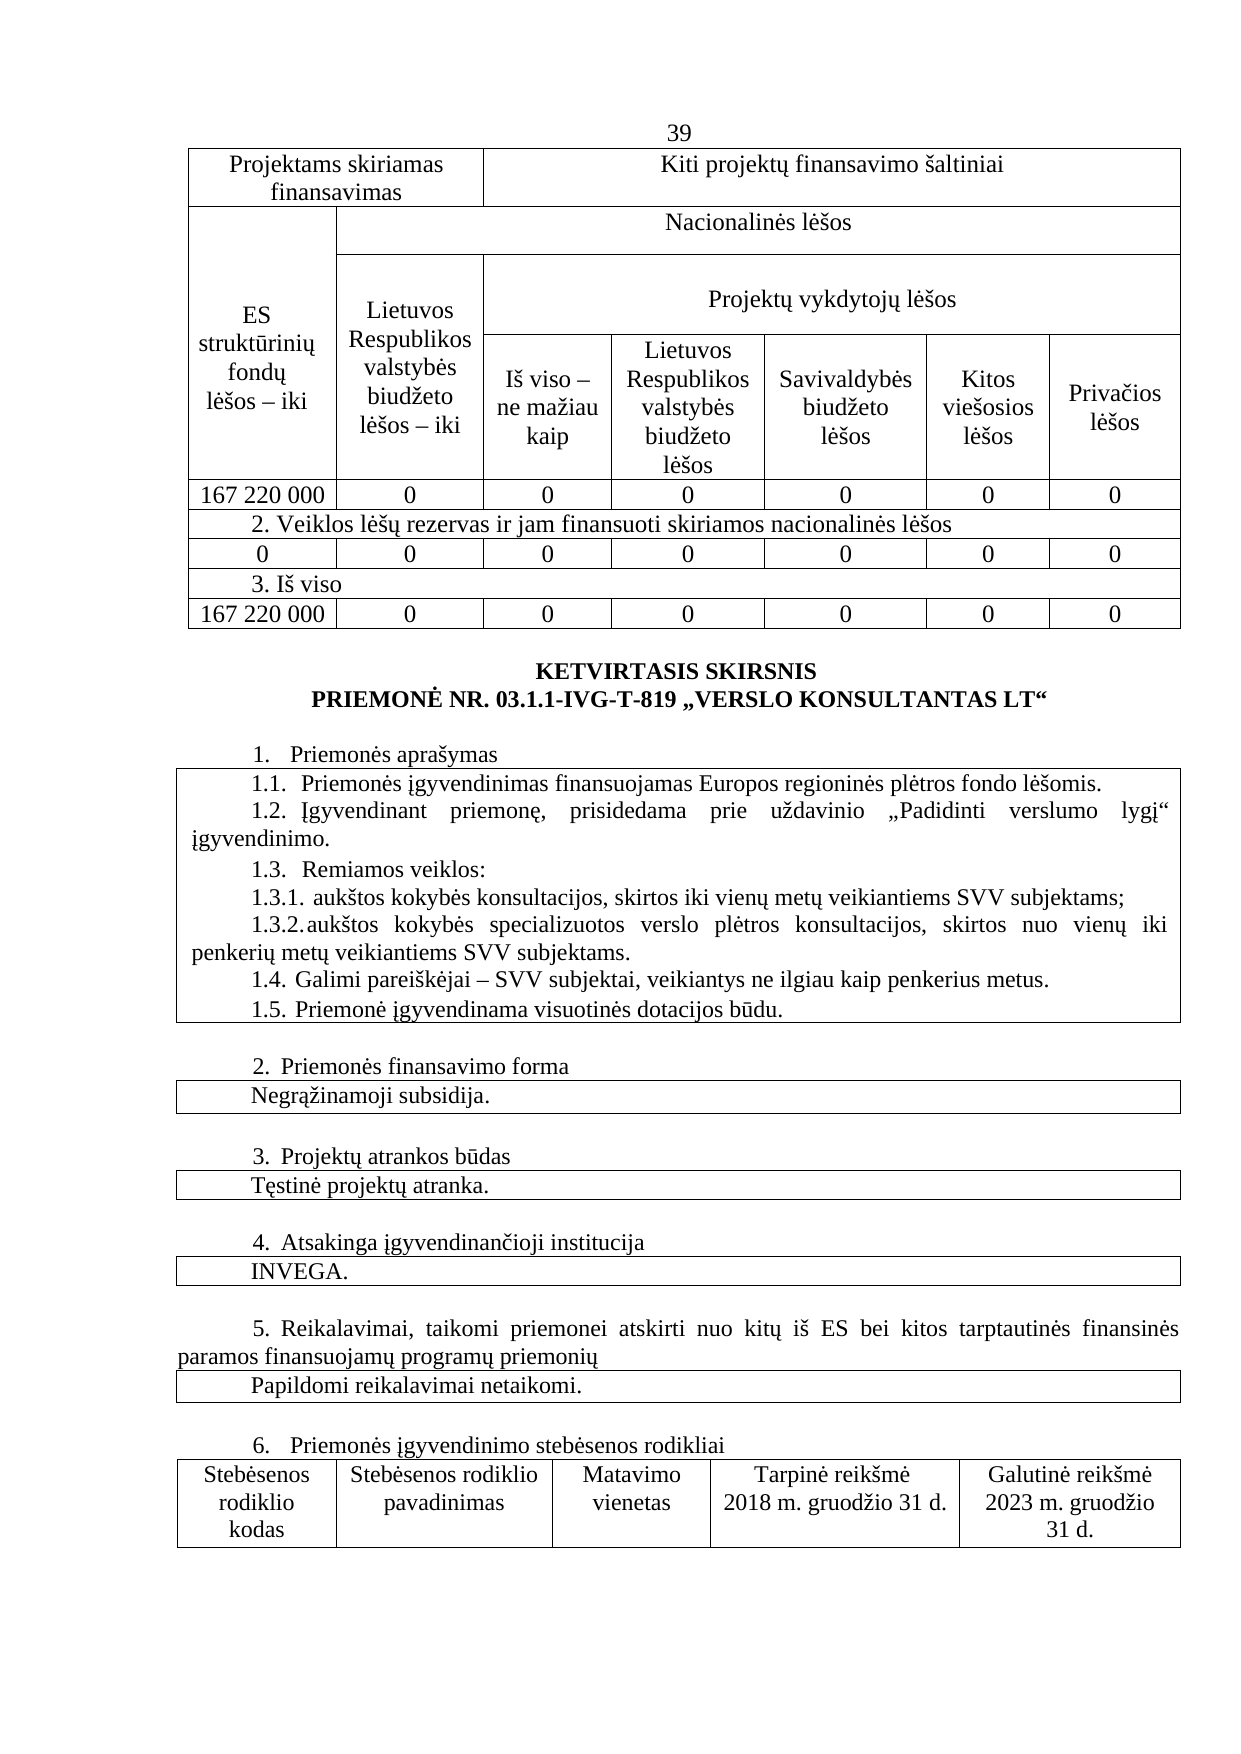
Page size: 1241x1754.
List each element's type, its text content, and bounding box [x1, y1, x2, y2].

table_cell 0 [612, 599, 764, 628]
table_cell Privačios lėšos [1050, 335, 1180, 479]
table_cell 0 [337, 599, 483, 628]
table_cell 0 [1050, 539, 1180, 568]
table_header Galutinė reikšmė 2023 m. gruodžio 31 d. [960, 1460, 1180, 1547]
text KETVIRTASIS SKIRSNIS [177, 657, 1181, 685]
table_header Stebėsenos rodiklio kodas [178, 1460, 336, 1547]
table_cell 0 [927, 480, 1049, 508]
table_cell Lietuvos Respublikos valstybės biudžeto lėšos – iki [337, 255, 483, 479]
table_cell Kitos viešosios lėšos [927, 335, 1049, 479]
table_cell 0 [612, 539, 764, 568]
table_header Negrąžinamoji subsidija. [177, 1081, 1180, 1112]
table_cell 167 220 000 [189, 480, 336, 508]
table_cell ES struktūrinių fondų lėšos – iki [189, 207, 336, 479]
table_cell 0 [484, 539, 611, 568]
table_cell 0 [612, 480, 764, 508]
text 3. Projektų atrankos būdas [252, 1142, 1181, 1170]
table_header 1.1. Priemonės įgyvendinimas finansuojamas Europos regioninės plėtros fondo lėšomis. 1.2. Įgyvendinant priemonę, prisidedama prie uždavinio „Padidinti verslumo lygį“ įgyvendinimo. [177, 769, 1180, 855]
text 5. Reikalavimai, taikomi priemonei atskirti nuo kitų iš ES bei kitos tarptautinės finansinės paramos finansuojamų programų priemonių [177, 1314, 1181, 1369]
table_cell 1.3. Remiamos veiklos: 1.3.1. aukštos kokybės konsultacijos, skirtos iki vienų metų veikiantiems SVV subjektams; 1.3.2. aukštos kokybės specializuotos verslo plėtros konsultacijos, skirtos nuo vienų iki penkerių metų veikiantiems SVV subjektams. [177, 855, 1180, 965]
table_header Papildomi reikalavimai netaikomi. [177, 1371, 1180, 1402]
table_cell Nacionalinės lėšos [337, 207, 1180, 254]
text 4. Atsakinga įgyvendinančioji institucija [252, 1228, 1181, 1256]
table_header Matavimo vienetas [553, 1460, 710, 1547]
table_header INVEGA. [177, 1257, 1180, 1284]
table_cell 0 [1050, 599, 1180, 628]
table_cell 0 [1050, 480, 1180, 508]
table_cell 0 [927, 539, 1049, 568]
table_cell 0 [927, 599, 1049, 628]
table_cell Lietuvos Respublikos valstybės biudžeto lėšos [612, 335, 764, 479]
table_cell 0 [765, 480, 926, 508]
table_header Tęstinė projektų atranka. [177, 1171, 1180, 1198]
table_header Stebėsenos rodiklio pavadinimas [337, 1460, 552, 1547]
table_cell 0 [189, 539, 336, 568]
table_cell 0 [484, 480, 611, 508]
table_cell Savivaldybės biudžeto lėšos [765, 335, 926, 479]
text 2. Priemonės finansavimo forma [252, 1052, 1181, 1080]
table_cell 0 [765, 599, 926, 628]
table_cell Projektų vykdytojų lėšos [484, 255, 1180, 334]
table_cell 0 [484, 599, 611, 628]
table_cell Iš viso – ne mažiau kaip [484, 335, 611, 479]
text 6. Priemonės įgyvendinimo stebėsenos rodikliai [252, 1432, 1181, 1459]
table_cell 2. Veiklos lėšų rezervas ir jam finansuoti skiriamos nacionalinės lėšos [189, 510, 1180, 538]
text PRIEMONĖ NR. 03.1.1-IVG-T-819 „VERSLO KONSULTANTAS LT“ [177, 685, 1181, 713]
table_header Tarpinė reikšmė 2018 m. gruodžio 31 d. [711, 1460, 959, 1547]
table_header Projektams skiriamas finansavimas [189, 149, 483, 206]
table_cell 3. Iš viso [189, 569, 1180, 598]
table_cell 0 [337, 480, 483, 508]
table_header Kiti projektų finansavimo šaltiniai [484, 149, 1180, 206]
table_cell 167 220 000 [189, 599, 336, 628]
text 1. Priemonės aprašymas [252, 740, 1181, 768]
table_cell 0 [337, 539, 483, 568]
table_cell 1.5. Priemonė įgyvendinama visuotinės dotacijos būdu. [177, 995, 1180, 1022]
table_cell 1.4. Galimi pareiškėjai – SVV subjektai, veikiantys ne ilgiau kaip penkerius metus. [177, 965, 1180, 995]
table_cell 0 [765, 539, 926, 568]
